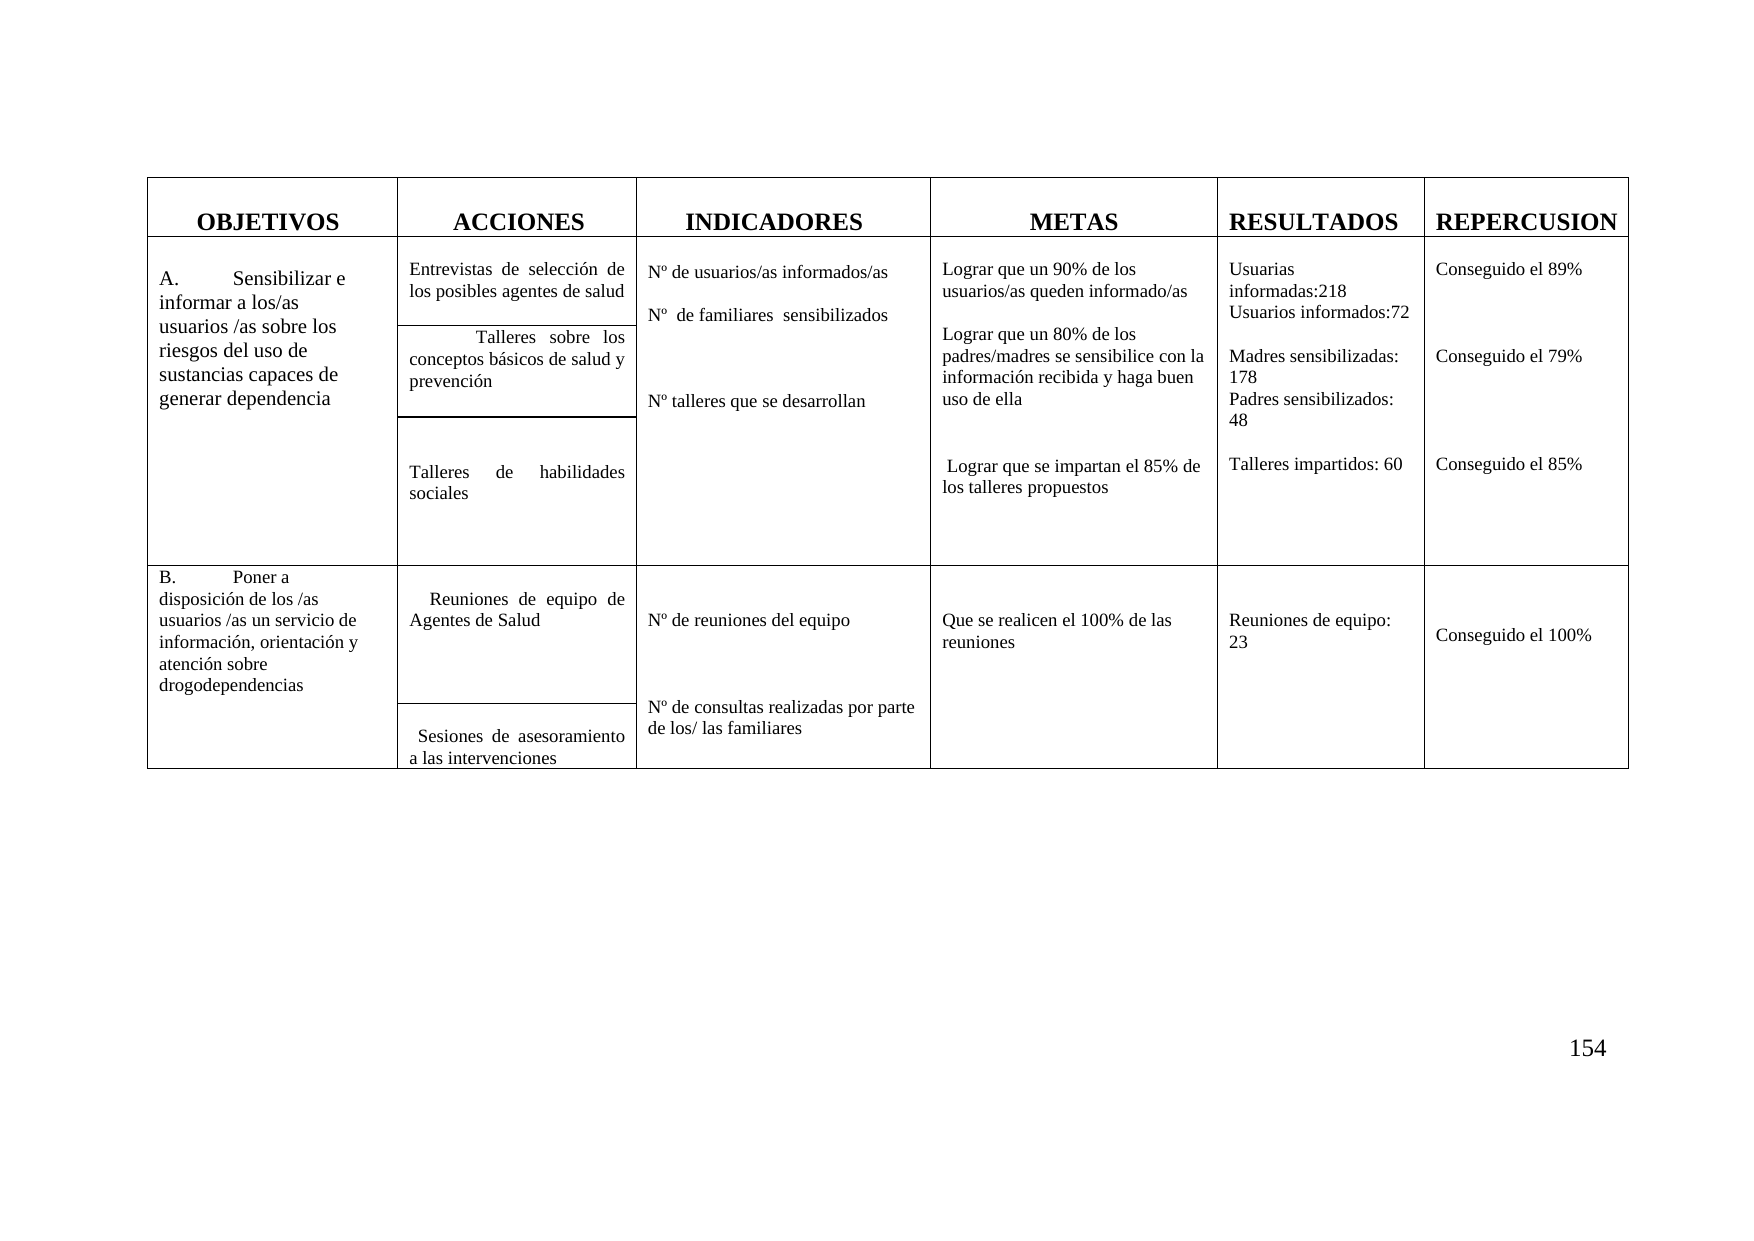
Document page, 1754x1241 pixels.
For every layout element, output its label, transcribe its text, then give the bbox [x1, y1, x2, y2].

table_header OBJETIVOS [148, 178, 397, 236]
table_header REPERCUSION [1425, 178, 1628, 236]
table_cell Usuarias informadas:218 Usuarios informados:72 Madres sensibilizadas: 178 Padres sensibilizados: 48 Talleres impartidos: 60 [1218, 237, 1424, 565]
table_cell Poner a disposición de los /as usuarios /as un servicio de información, orientación y atención sobre drogodependencias [148, 566, 397, 768]
table_header RESULTADOS [1218, 178, 1424, 236]
table_cell Nº de usuarios/as informados/as Nº de familiares sensibilizados Nº talleres que se desarrollan [637, 237, 930, 565]
table_cell Sensibilizar e informar a los/as usuarios /as sobre los riesgos del uso de sustancias capaces de generar dependencia [148, 237, 397, 565]
table_header ACCIONES [398, 178, 636, 236]
table_cell Sesiones de asesoramiento a las intervenciones [398, 704, 636, 768]
table_cell Entrevistas de selección de los posibles agentes de salud [398, 237, 636, 325]
table_cell Talleres de habilidades sociales [398, 418, 636, 565]
table_cell Reuniones de equipo: 23 [1218, 566, 1424, 768]
table_cell Que se realicen el 100% de las reuniones [931, 566, 1217, 768]
table_cell Talleres sobre los conceptos básicos de salud y prevención [398, 326, 636, 416]
table_cell Lograr que un 90% de los usuarios/as queden informado/as Lograr que un 80% de los padres/madres se sensibilice con la información recibida y haga buen uso de ella Lograr que se impartan el 85% de los talleres propuestos [931, 237, 1217, 565]
table_cell Conseguido el 100% [1425, 566, 1628, 768]
table_cell Reuniones de equipo de Agentes de Salud [398, 566, 636, 702]
table_header INDICADORES [637, 178, 930, 236]
table_cell Conseguido el 89% Conseguido el 79% Conseguido el 85% [1425, 237, 1628, 565]
table_cell Nº de reuniones del equipo Nº de consultas realizadas por parte de los/ las familiares [637, 566, 930, 768]
table_header METAS [931, 178, 1217, 236]
